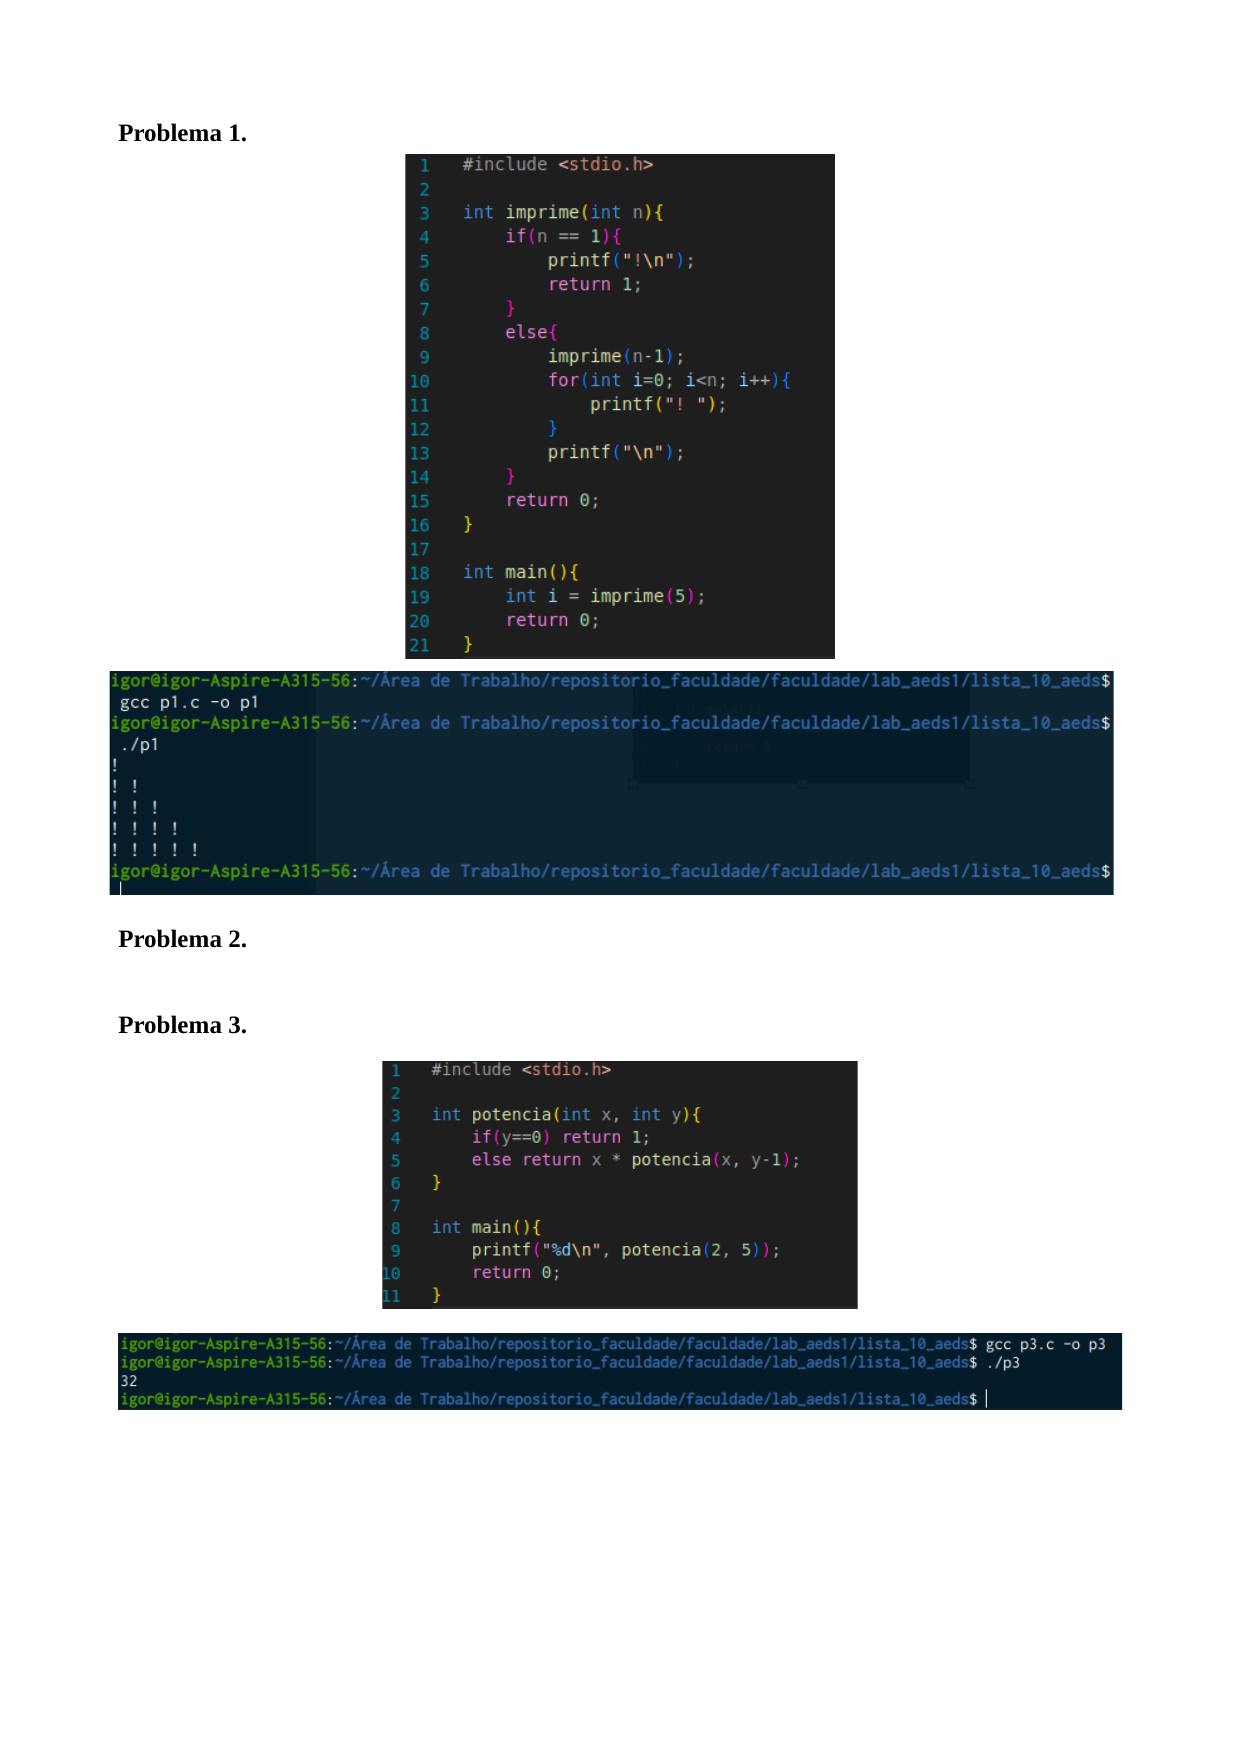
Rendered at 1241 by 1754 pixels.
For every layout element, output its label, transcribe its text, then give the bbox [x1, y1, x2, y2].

text Problema 3. [118, 1010, 1122, 1039]
text Problema 1. [118, 118, 1122, 147]
picture [405, 154, 835, 659]
picture [382, 1061, 858, 1309]
picture [118, 1333, 1123, 1410]
picture [109, 671, 1114, 895]
text Problema 2. [118, 924, 1122, 952]
